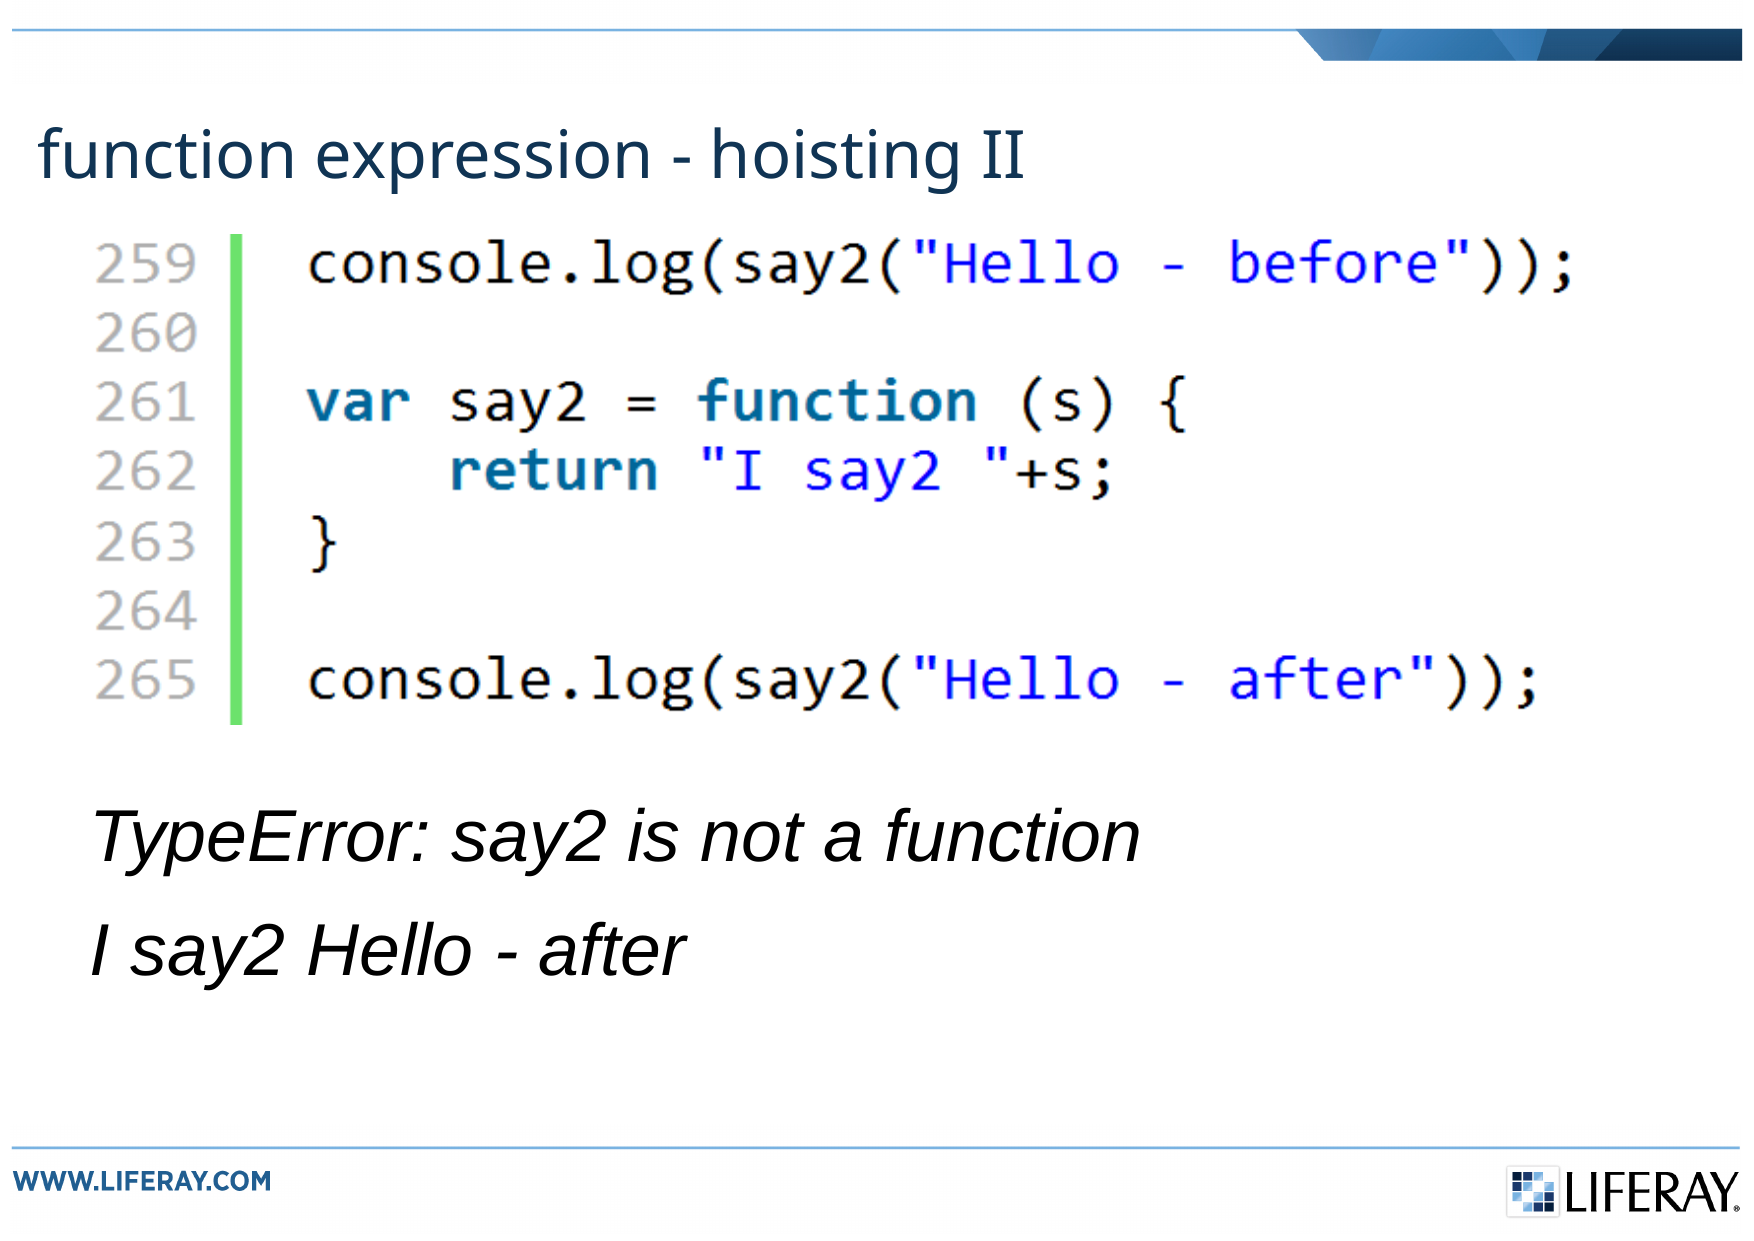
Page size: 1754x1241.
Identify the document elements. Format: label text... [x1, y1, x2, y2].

title function expression - hoisting II [37, 49, 1726, 257]
picture [12, 0, 1743, 84]
text_box TypeError: say2 is not a function I say2 Hello - after [75, 787, 1651, 1088]
picture [85, 234, 1574, 726]
picture [10, 1124, 1741, 1234]
